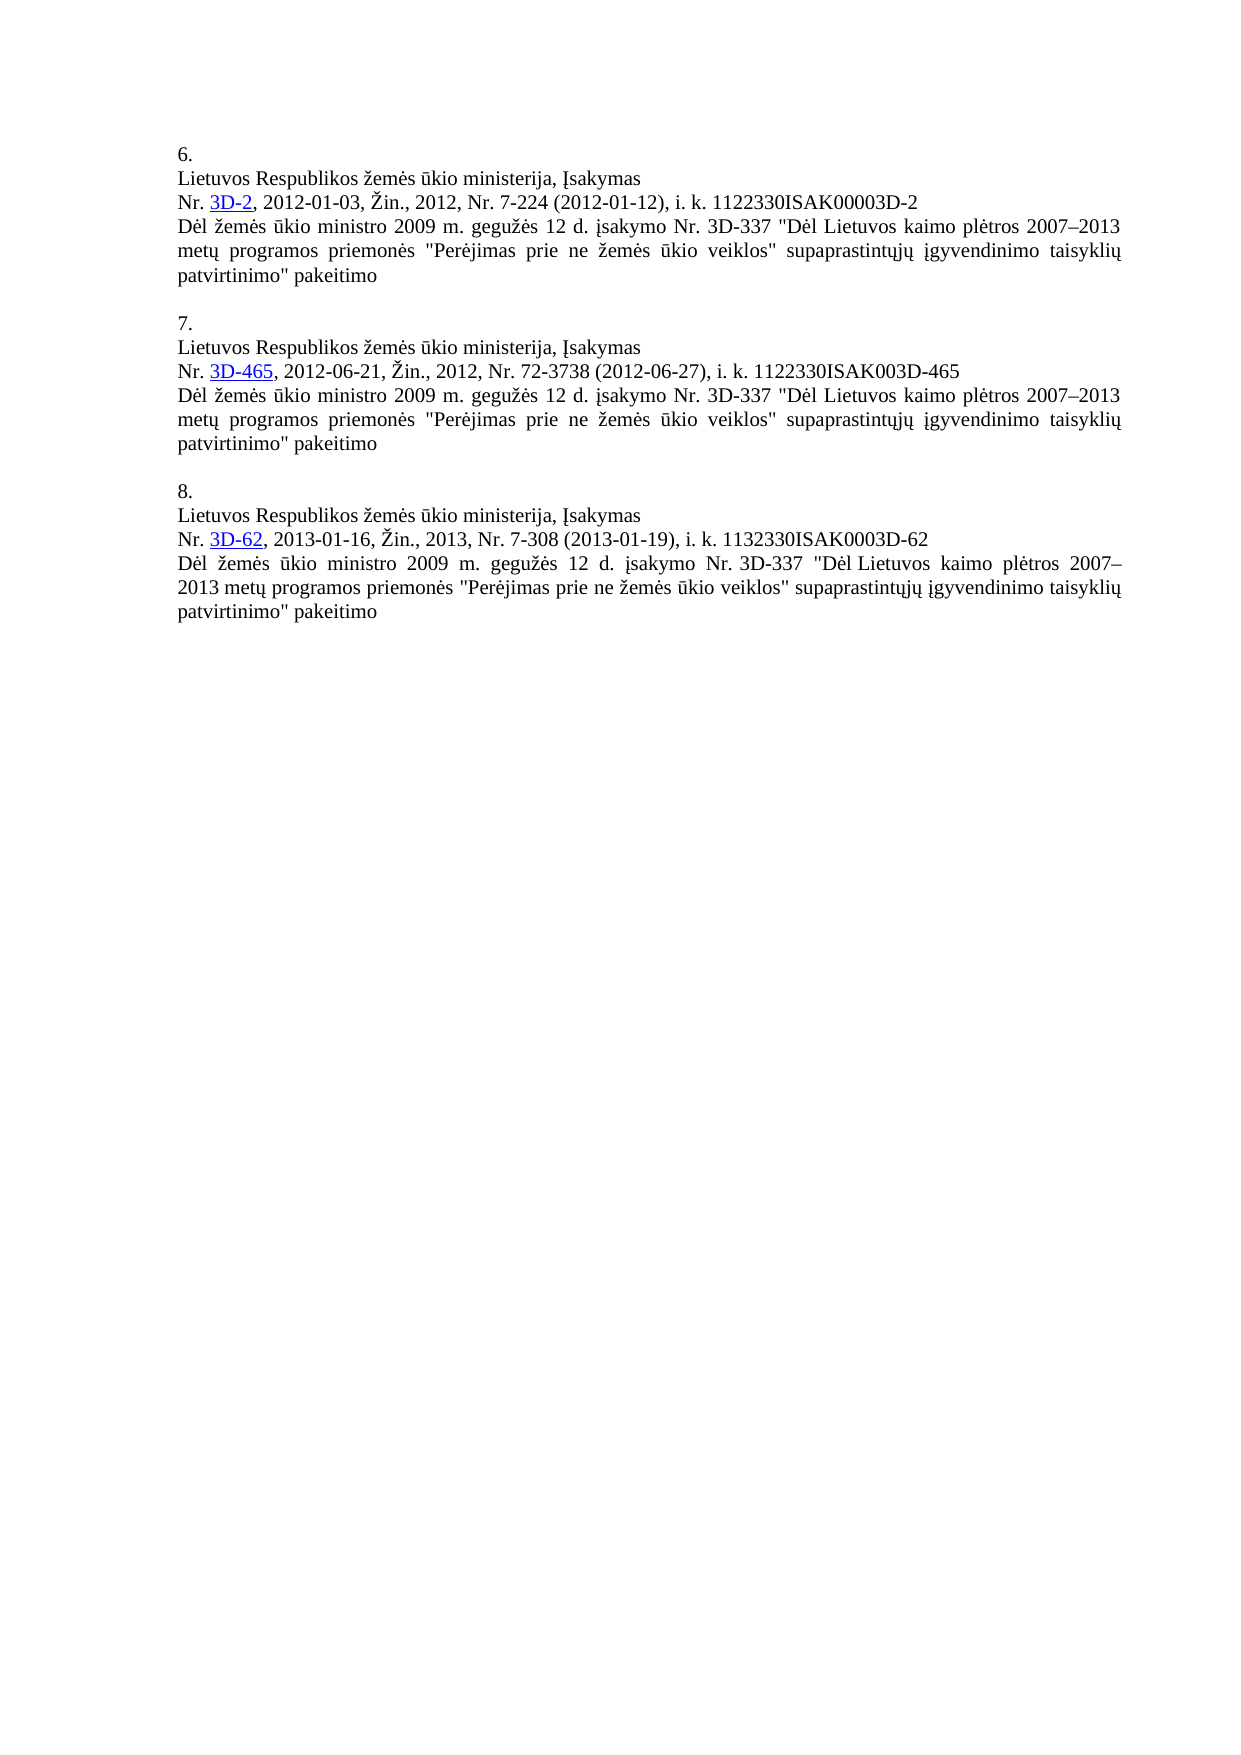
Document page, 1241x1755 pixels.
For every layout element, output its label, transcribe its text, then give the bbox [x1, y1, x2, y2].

text Dėl žemės ūkio ministro 2009 m. gegužės 12 d. įsakymo Nr. 3D-337 "Dėl Lietuvos kaimo plėtros 2007–2013 metų programos priemonės "Perėjimas prie ne žemės ūkio veiklos" supaprastintųjų įgyvendinimo taisyklių patvirtinimo" pakeitimo [177, 383, 1122, 455]
text Lietuvos Respublikos žemės ūkio ministerija, Įsakymas [177, 335, 1122, 359]
text 8. [177, 479, 1122, 503]
text 6. [177, 142, 1122, 166]
text Nr. 3D-2, 2012-01-03, Žin., 2012, Nr. 7-224 (2012-01-12), i. k. 1122330ISAK00003D-2 [177, 190, 1122, 214]
text Nr. 3D-465, 2012-06-21, Žin., 2012, Nr. 72-3738 (2012-06-27), i. k. 1122330ISAK003D-465 [177, 359, 1122, 383]
text 7. [177, 311, 1122, 335]
text Lietuvos Respublikos žemės ūkio ministerija, Įsakymas [177, 503, 1122, 527]
text Nr. 3D-62, 2013-01-16, Žin., 2013, Nr. 7-308 (2013-01-19), i. k. 1132330ISAK0003D-62 [177, 527, 1122, 551]
text Dėl žemės ūkio ministro 2009 m. gegužės 12 d. įsakymo Nr. 3D-337 "Dėl Lietuvos kaimo plėtros 2007–2013 metų programos priemonės "Perėjimas prie ne žemės ūkio veiklos" supaprastintųjų įgyvendinimo taisyklių patvirtinimo" pakeitimo [177, 551, 1122, 623]
text Lietuvos Respublikos žemės ūkio ministerija, Įsakymas [177, 166, 1122, 190]
text Dėl žemės ūkio ministro 2009 m. gegužės 12 d. įsakymo Nr. 3D-337 "Dėl Lietuvos kaimo plėtros 2007–2013 metų programos priemonės "Perėjimas prie ne žemės ūkio veiklos" supaprastintųjų įgyvendinimo taisyklių patvirtinimo" pakeitimo [177, 214, 1122, 287]
